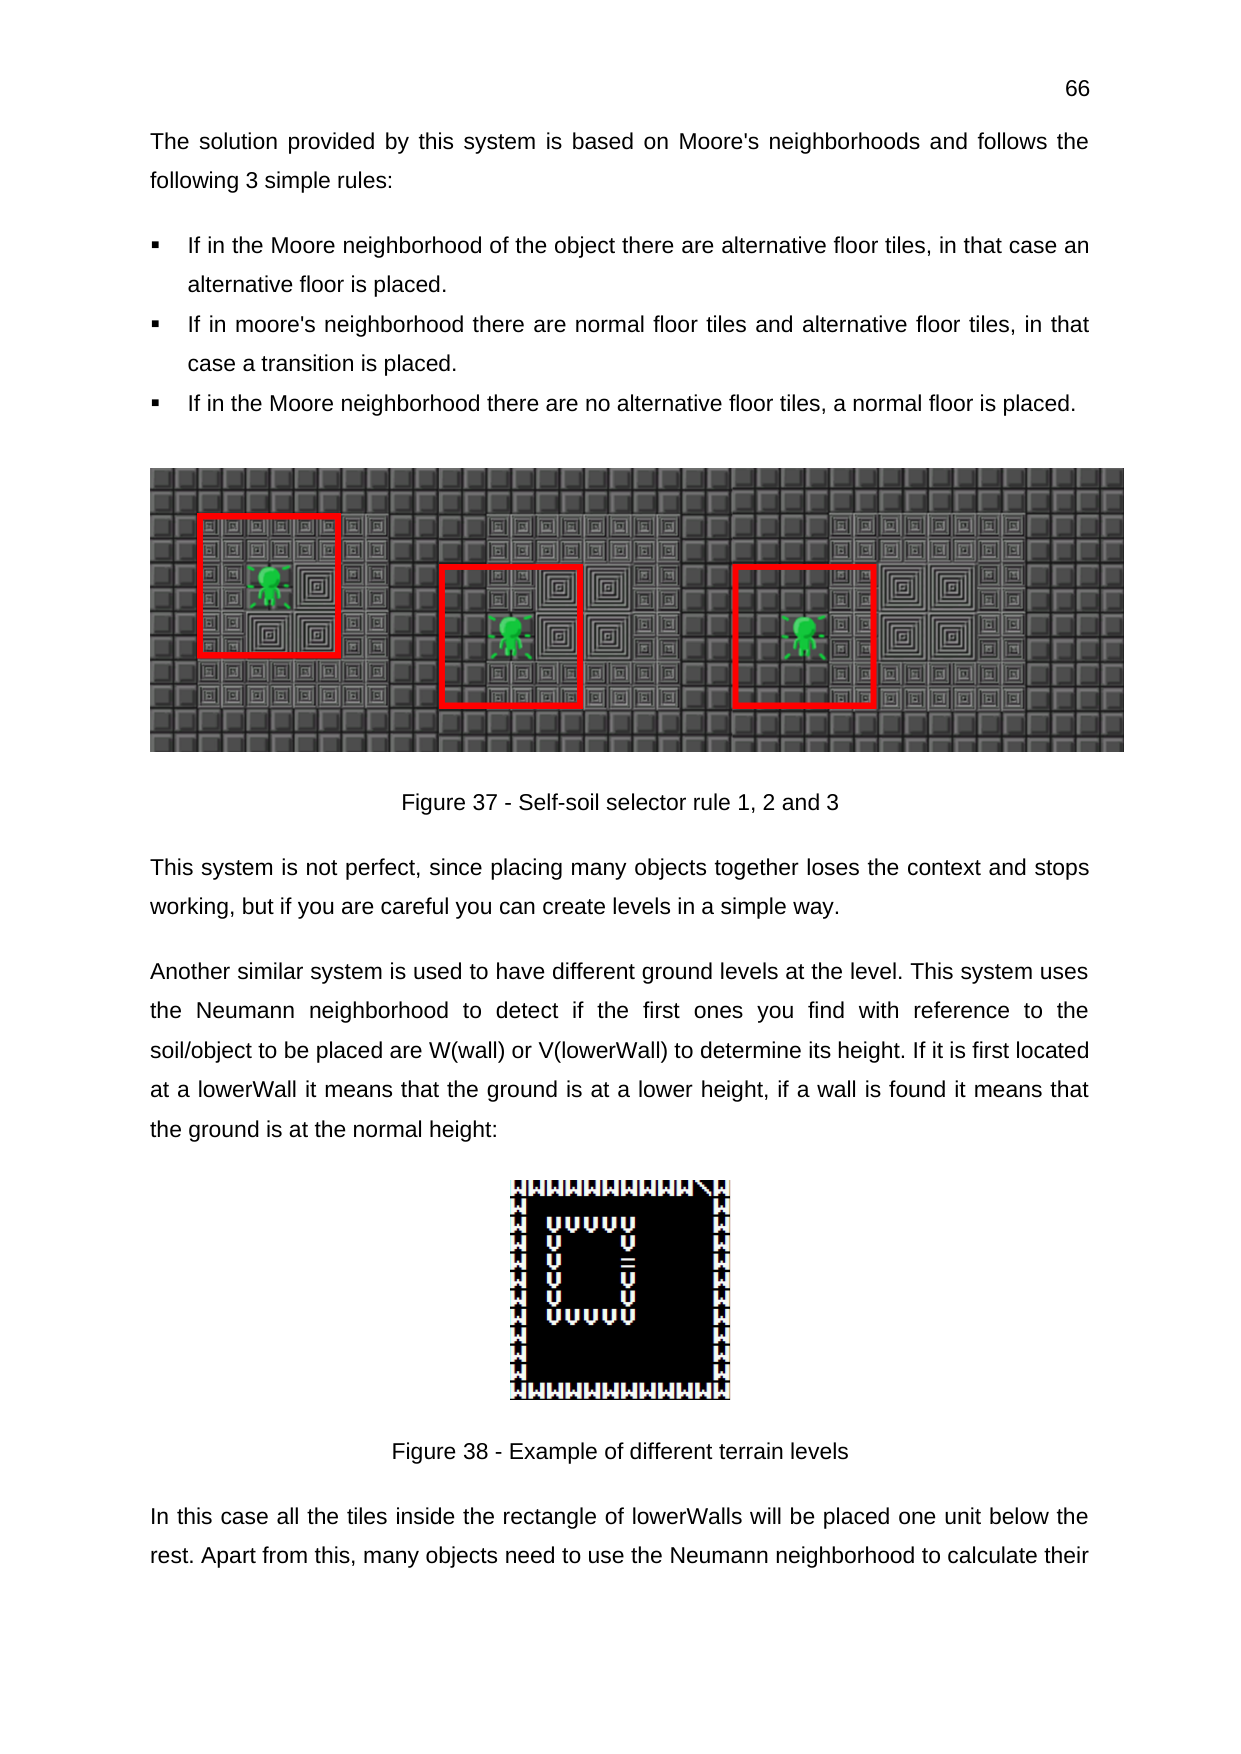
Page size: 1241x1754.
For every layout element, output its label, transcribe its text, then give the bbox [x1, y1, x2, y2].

text This system is not perfect, since placing many objects together loses the context and stops working, but if you are careful you can create levels in a simple way. [150, 854, 1090, 920]
text Figure 37 - Self-soil selector rule 1, 2 and 3 [150, 789, 1090, 816]
picture [510, 1180, 730, 1400]
text In this case all the tiles inside the rectangle of lowerWalls will be placed one unit below the rest. Apart from this, many objects need to use the Neumann neighborhood to calculate their [150, 1503, 1090, 1568]
list If in moore's neighborhood there are normal floor tiles and alternative floor tiles, in that case a transition is placed. [150, 311, 1090, 376]
picture [150, 468, 1124, 752]
text Figure 38 - Example of different terrain levels [150, 1438, 1090, 1464]
text Another similar system is used to have different ground levels at the level. This system uses the Neumann neighborhood to detect if the first ones you find with reference to the soil/object to be placed are W(wall) or V(lowerWall) to determine its height. If it is first located at a lowerWall it means that the ground is at a lower height, if a wall is found it means that the ground is at the normal height: [150, 958, 1090, 1142]
list If in the Moore neighborhood of the object there are alternative floor tiles, in that case an alternative floor is placed. [150, 232, 1090, 297]
text The solution provided by this system is based on Moore's neighborhoods and follows the following 3 simple rules: [150, 128, 1090, 193]
list If in the Moore neighborhood there are no alternative floor tiles, a normal floor is placed. [150, 389, 1090, 416]
